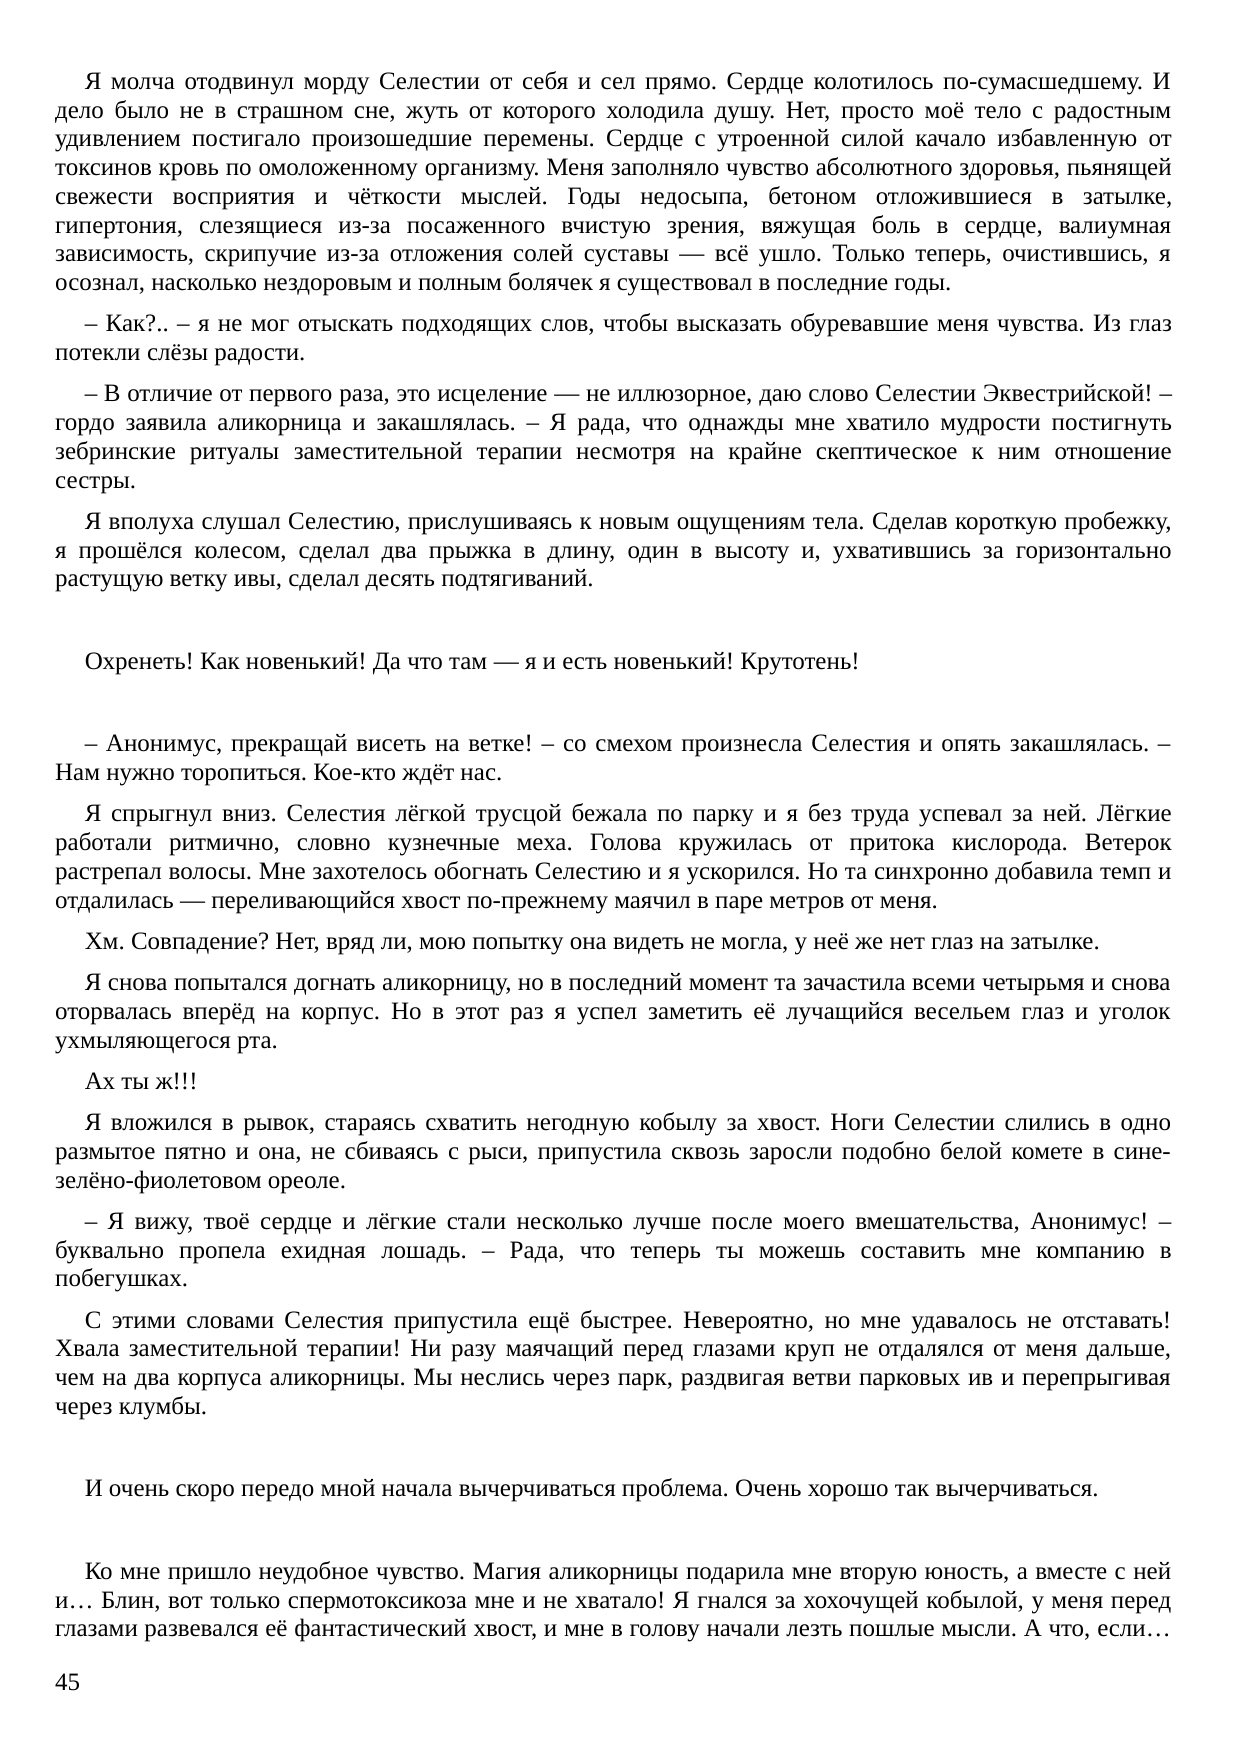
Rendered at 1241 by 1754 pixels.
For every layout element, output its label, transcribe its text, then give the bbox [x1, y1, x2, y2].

text Хм. Совпадение? Нет, вряд ли, мою попытку она видеть не могла, у неё же нет глаз на затылке. [55, 926, 1173, 955]
text Я вполуха слушал Селестию, прислушиваясь к новым ощущениям тела. Сделав короткую пробежку, я прошёлся колесом, сделал два прыжка в длину, один в высоту и, ухватившись за горизонтально растущую ветку ивы, сделал десять подтягиваний. [55, 506, 1173, 592]
text Охренеть! Как новенький! Да что там — я и есть новенький! Крутотень! [55, 646, 1173, 675]
text Я снова попытался догнать аликорницу, но в последний момент та зачастила всеми четырьмя и снова оторвалась вперёд на корпус. Но в этот раз я успел заметить её лучащийся весельем глаз и уголок ухмыляющегося рта. [55, 967, 1173, 1053]
text Я вложился в рывок, стараясь схватить негодную кобылу за хвост. Ноги Селестии слились в одно размытое пятно и она, не сбиваясь с рыси, припустила сквозь заросли подобно белой комете в сине-зелёно-фиолетовом ореоле. [55, 1107, 1173, 1193]
text – Анонимус, прекращай висеть на ветке! – со смехом произнесла Селестия и опять закашлялась. – Нам нужно торопиться. Кое-кто ждёт нас. [55, 728, 1173, 786]
text С этими словами Селестия припустила ещё быстрее. Невероятно, но мне удавалось не отставать! Хвала заместительной терапии! Ни разу маячащий перед глазами круп не отдалялся от меня дальше, чем на два корпуса аликорницы. Мы неслись через парк, раздвигая ветви парковых ив и перепрыгивая через клумбы. [55, 1305, 1173, 1420]
text – В отличие от первого раза, это исцеление — не иллюзорное, даю слово Селестии Эквестрийской! – гордо заявила аликорница и закашлялась. – Я рада, что однажды мне хватило мудрости постигнуть зебринские ритуалы заместительной терапии несмотря на крайне скептическое к ним отношение сестры. [55, 378, 1173, 493]
text Я молча отодвинул морду Селестии от себя и сел прямо. Сердце колотилось по-сумасшедшему. И дело было не в страшном сне, жуть от которого холодила душу. Нет, просто моё тело с радостным удивлением постигало произошедшие перемены. Сердце с утроенной силой качало избавленную от токсинов кровь по омоложенному организму. Меня заполняло чувство абсолютного здоровья, пьянящей свежести восприятия и чёткости мыслей. Годы недосыпа, бетоном отложившиеся в затылке, гипертония, слезящиеся из-за посаженного вчистую зрения, вяжущая боль в сердце, валиумная зависимость, скрипучие из-за отложения солей суставы — всё ушло. Только теперь, очистившись, я осознал, насколько нездоровым и полным болячек я существовал в последние годы. [55, 66, 1173, 296]
text Ах ты ж!!! [55, 1066, 1173, 1095]
text Я спрыгнул вниз. Селестия лёгкой трусцой бежала по парку и я без труда успевал за ней. Лёгкие работали ритмично, словно кузнечные меха. Голова кружилась от притока кислорода. Ветерок растрепал волосы. Мне захотелось обогнать Селестию и я ускорился. Но та синхронно добавила темп и отдалилась — переливающийся хвост по-прежнему маячил в паре метров от меня. [55, 798, 1173, 913]
text И очень скоро передо мной начала вычерчиваться проблема. Очень хорошо так вычерчиваться. [55, 1473, 1173, 1502]
text Ко мне пришло неудобное чувство. Магия аликорницы подарила мне вторую юность, а вместе с ней и… Блин, вот только спермотоксикоза мне и не хватало! Я гнался за хохочущей кобылой, у меня перед глазами развевался её фантастический хвост, и мне в голову начали лезть пошлые мысли. А что, если… [55, 1556, 1173, 1642]
text – Как?.. – я не мог отыскать подходящих слов, чтобы высказать обуревавшие меня чувства. Из глаз потекли слёзы радости. [55, 308, 1173, 366]
text – Я вижу, твоё сердце и лёгкие стали несколько лучше после моего вмешательства, Анонимус! – буквально пропела ехидная лошадь. – Рада, что теперь ты можешь составить мне компанию в побегушках. [55, 1206, 1173, 1292]
